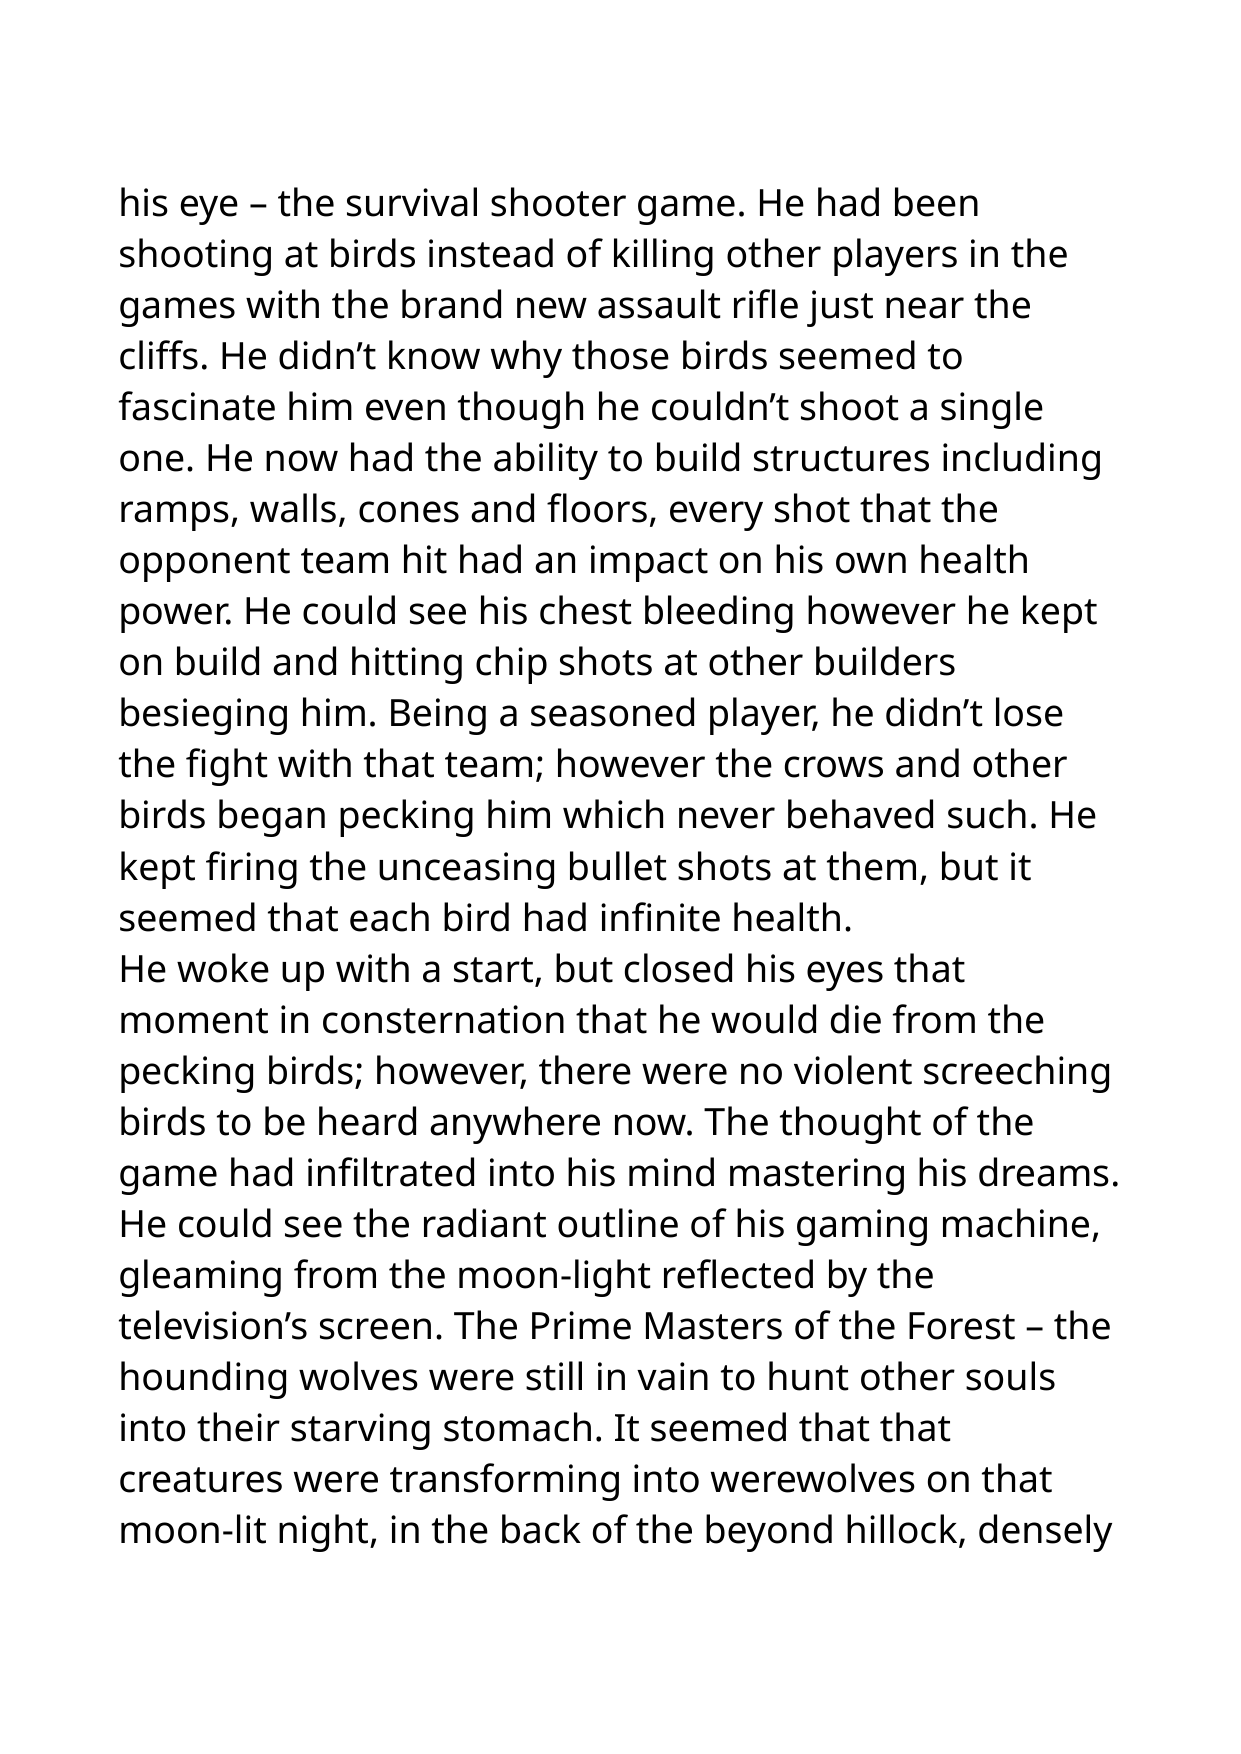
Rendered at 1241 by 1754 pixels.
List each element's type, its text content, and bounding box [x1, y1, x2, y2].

text He woke up with a start, but closed his eyes that moment in consternation that he would die from the pecking birds; however, there were no violent screeching birds to be heard anywhere now. The thought of the game had infiltrated into his mind mastering his dreams. He could see the radiant outline of his gaming machine, gleaming from the moon-light reflected by the television’s screen. The Prime Masters of the Forest – the hounding wolves were still in vain to hunt other souls into their starving stomach. It seemed that that creatures were transforming into werewolves on that moon-lit night, in the back of the beyond hillock, densely [118, 942, 1122, 1554]
text his eye – the survival shooter game. He had been shooting at birds instead of killing other players in the games with the brand new assault rifle just near the cliffs. He didn’t know why those birds seemed to fascinate him even though he couldn’t shoot a single one. He now had the ability to build structures including ramps, walls, cones and floors, every shot that the opponent team hit had an impact on his own health power. He could see his chest bleeding however he kept on build and hitting chip shots at other builders besieging him. Being a seasoned player, he didn’t lose the fight with that team; however the crows and other birds began pecking him which never behaved such. He kept firing the unceasing bullet shots at them, but it seemed that each bird had infinite health. [118, 176, 1122, 942]
